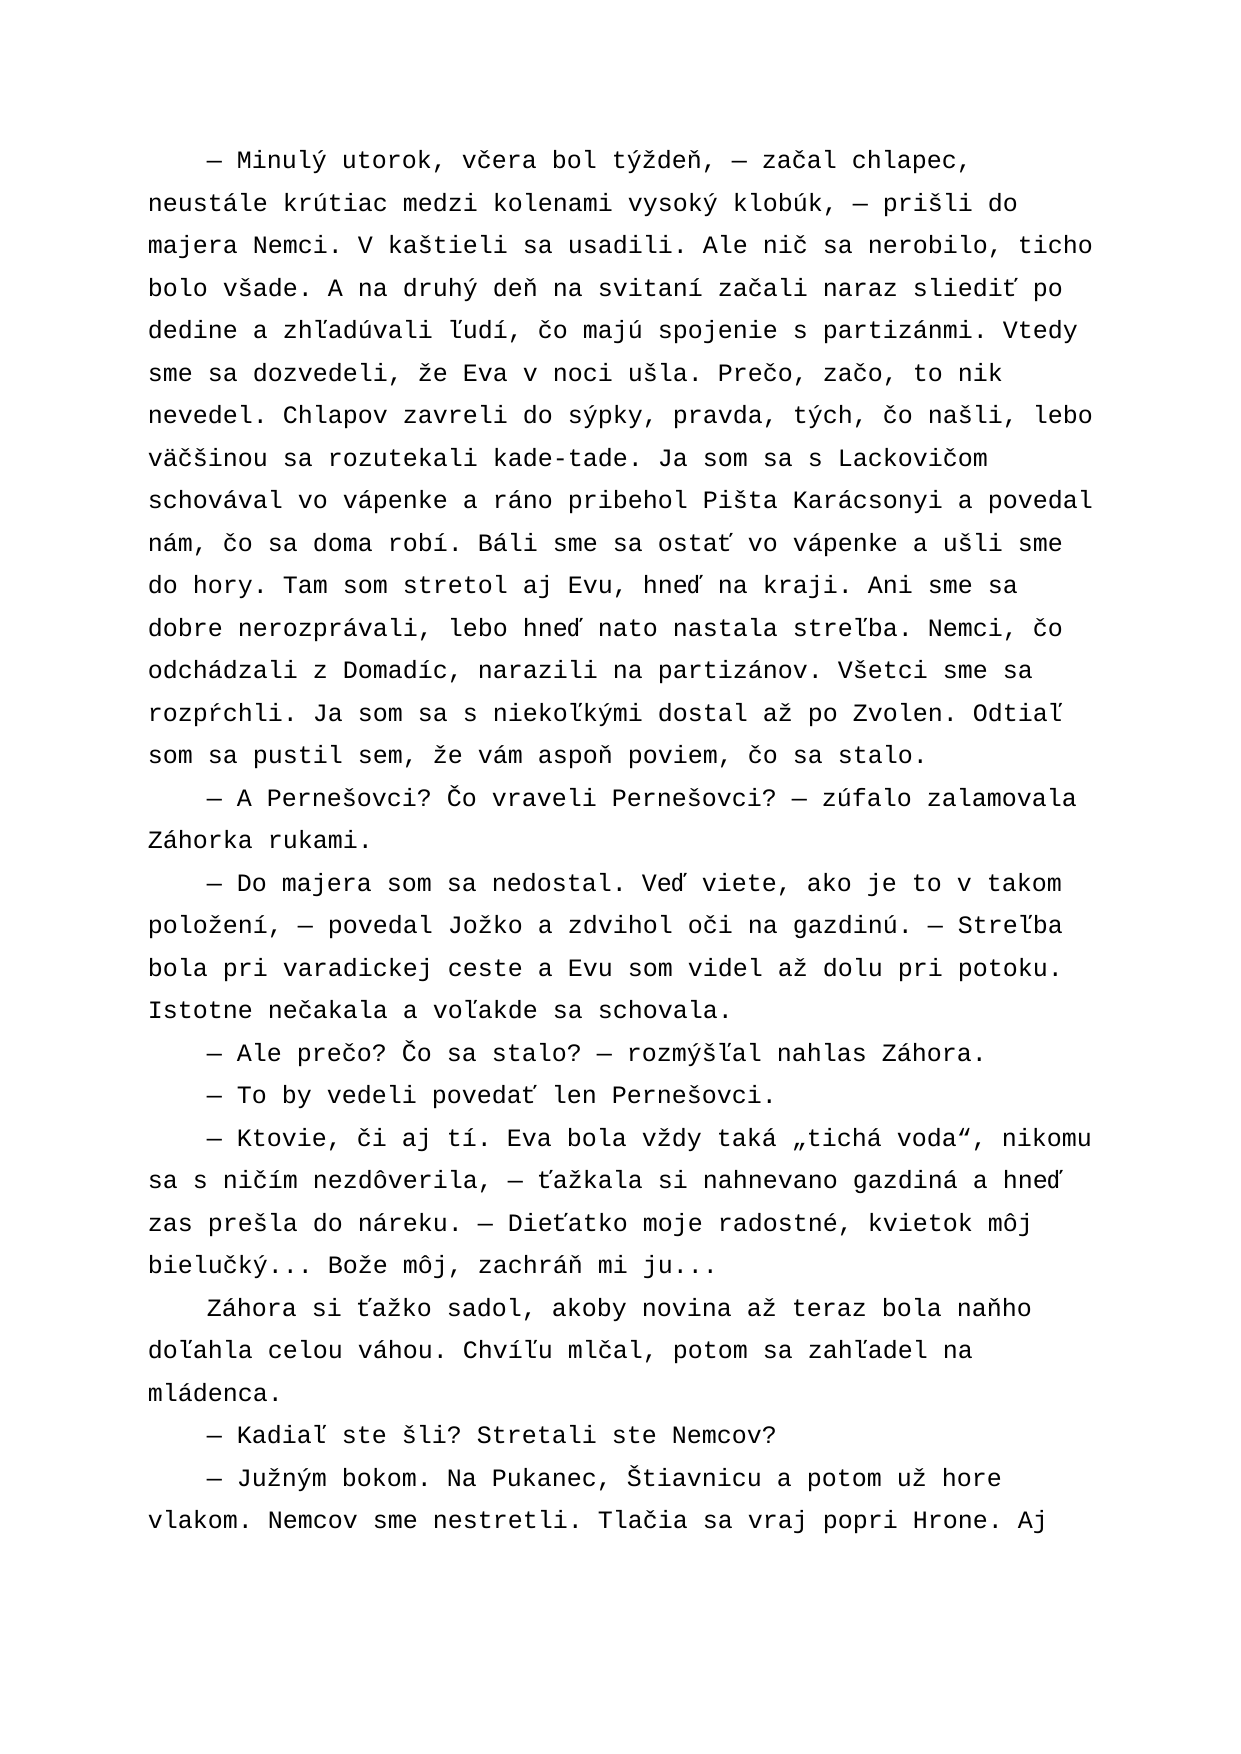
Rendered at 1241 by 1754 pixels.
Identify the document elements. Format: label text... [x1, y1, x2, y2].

text — To by vedeli povedať len Pernešovci. [148, 1083, 1093, 1111]
text — Do majera som sa nedostal. Veď viete, ako je to v takom položení, — povedal Jožko a zdvihol oči na gazdinú. — Streľba bola pri varadickej ceste a Evu som videl až dolu pri potoku. Istotne nečakala a voľakde sa schovala. [148, 870, 1093, 1026]
text — Ktovie, či aj tí. Eva bola vždy taká „tichá voda“, nikomu sa s ničím nezdôverila, — ťažkala si nahnevano gazdiná a hneď zas prešla do náreku. — Dieťatko moje radostné, kvietok môj bielučký... Bože môj, zachráň mi ju... [148, 1125, 1093, 1281]
text — Južným bokom. Na Pukanec, Štiavnicu a potom už hore vlakom. Nemcov sme nestretli. Tlačia sa vraj popri Hrone. Aj [148, 1465, 1093, 1536]
text Záhora si ťažko sadol, akoby novina až teraz bola naňho doľahla celou váhou. Chvíľu mlčal, potom sa zahľadel na mládenca. [148, 1295, 1093, 1408]
text — Ale prečo? Čo sa stalo? — rozmýšľal nahlas Záhora. [148, 1040, 1093, 1068]
text — Kadiaľ ste šli? Stretali ste Nemcov? [148, 1423, 1093, 1451]
text — A Pernešovci? Čo vraveli Pernešovci? — zúfalo zalamovala Záhorka rukami. [148, 785, 1093, 856]
text — Minulý utorok, včera bol týždeň, — začal chlapec, neustále krútiac medzi kolenami vysoký klobúk, — prišli do majera Nemci. V kaštieli sa usadili. Ale nič sa nerobilo, ticho bolo všade. A na druhý deň na svitaní začali naraz sliediť po dedine a zhľadúvali ľudí, čo majú spojenie s partizánmi. Vtedy sme sa dozvedeli, že Eva v noci ušla. Prečo, začo, to nik nevedel. Chlapov zavreli do sýpky, pravda, tých, čo našli, lebo väčšinou sa rozutekali kade-tade. Ja som sa s Lackovičom schovával vo vápenke a ráno pribehol Pišta Karácsonyi a povedal nám, čo sa doma robí. Báli sme sa ostať vo vápenke a ušli sme do hory. Tam som stretol aj Evu, hneď na kraji. Ani sme sa dobre nerozprávali, lebo hneď nato nastala streľba. Nemci, čo odchádzali z Domadíc, narazili na partizánov. Všetci sme sa rozpŕchli. Ja som sa s niekoľkými dostal až po Zvolen. Odtiaľ som sa pustil sem, že vám aspoň poviem, čo sa stalo. [148, 148, 1093, 771]
